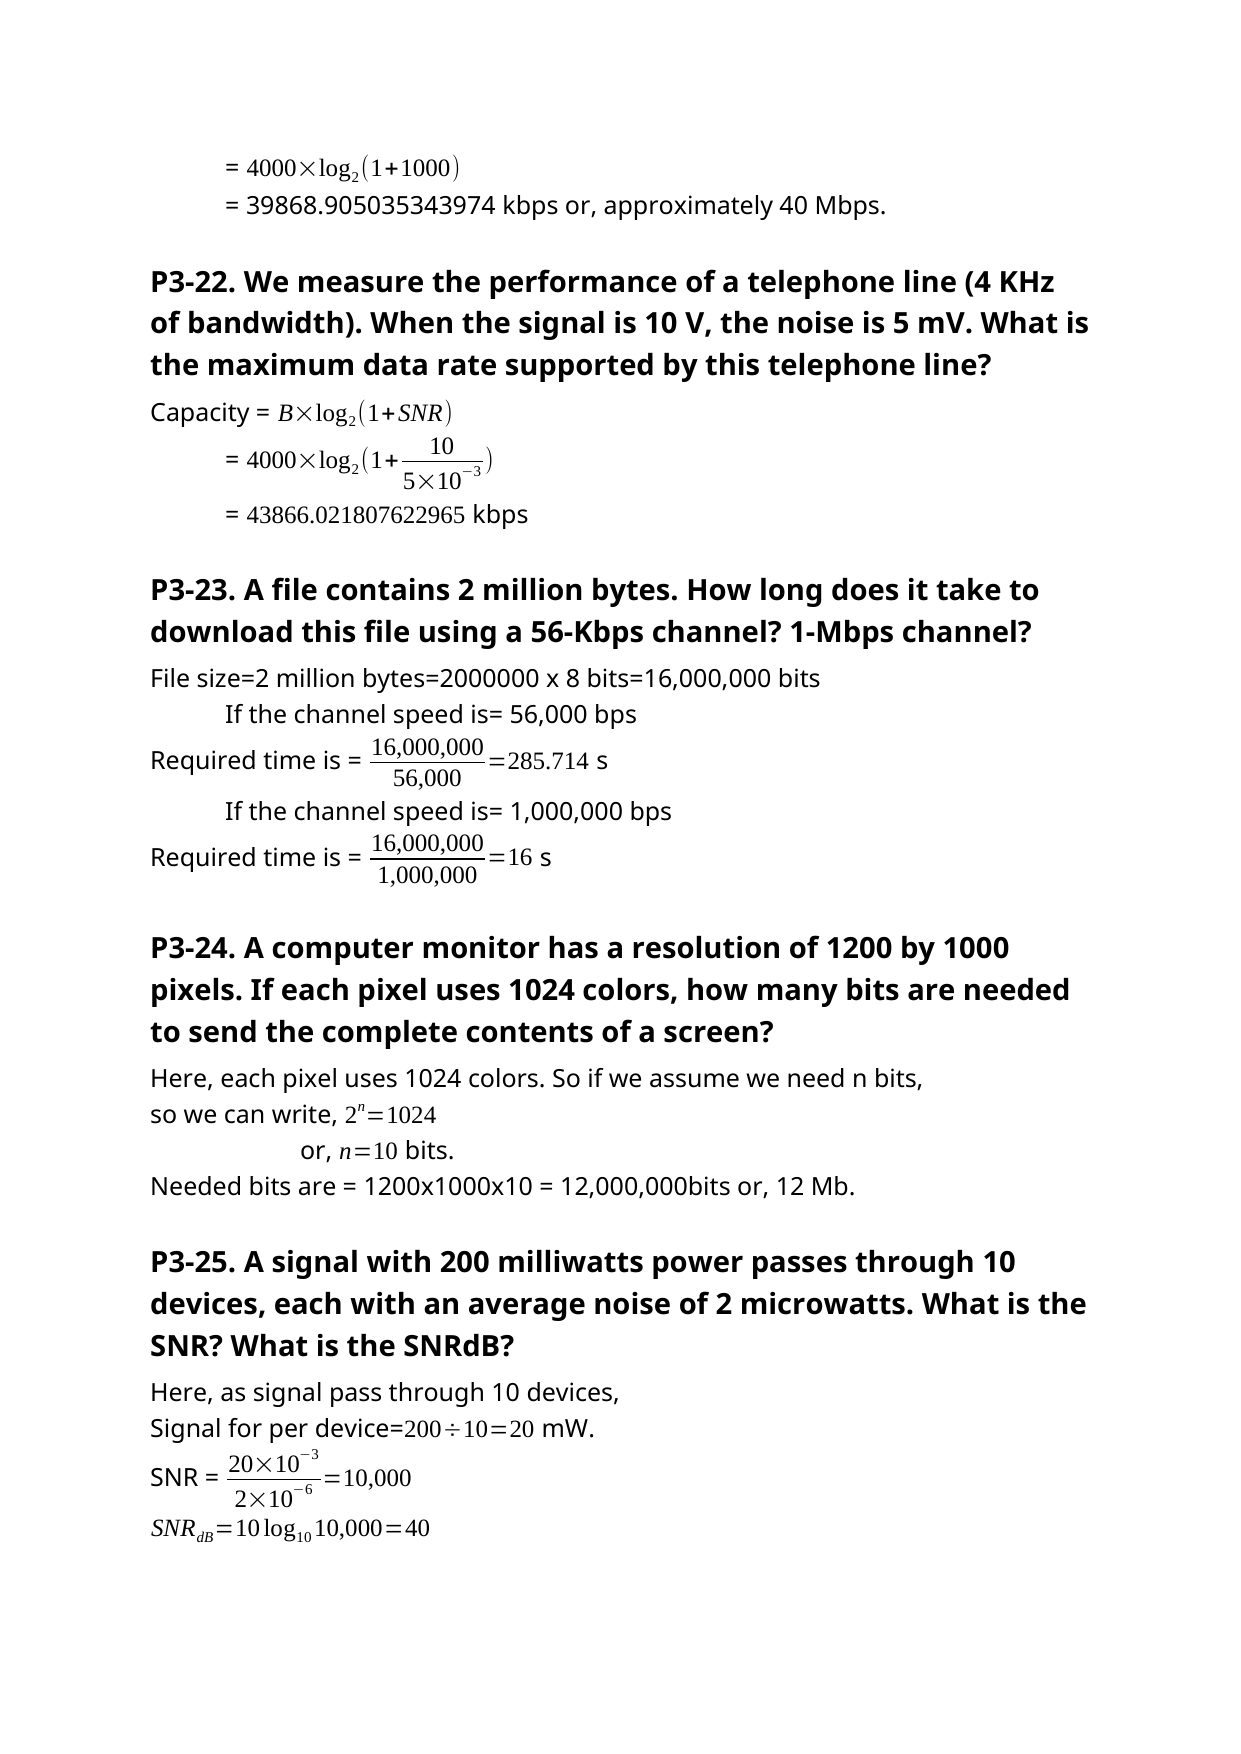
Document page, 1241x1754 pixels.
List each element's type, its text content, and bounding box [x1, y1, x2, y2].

text Here, as signal pass through 10 devices, Signal for per device= mW. [150, 1375, 1091, 1444]
text SNR = [150, 1446, 1091, 1513]
text Required time is = s [150, 733, 1091, 792]
subtitle P3-24. A computer monitor has a resolution of 1200 by 1000 pixels. If each pixel uses 1024 colors, how many bits are needed to send the complete contents of a screen? [150, 928, 1091, 1051]
subtitle P3-22. We measure the performance of a telephone line (4 KHz of bandwidth). When the signal is 10 V, the noise is 5 mV. What is the maximum data rate supported by this telephone line? [150, 261, 1091, 384]
text Here, each pixel uses 1024 colors. So if we assume we need n bits, so we can write, or, bits. Needed bits are = 1200x1000x10 = 12,000,000bits or, 12 Mb. [150, 1061, 1091, 1202]
text Capacity = [150, 394, 1091, 430]
subtitle P3-23. A file contains 2 million bytes. How long does it take to download this file using a 56-Kbps channel? 1-Mbps channel? [150, 569, 1091, 651]
text = kbps [150, 496, 1091, 530]
text = [150, 432, 1091, 494]
text = [150, 150, 1091, 186]
text If the channel speed is= 1,000,000 bps [150, 793, 1091, 828]
text File size=2 million bytes=2000000 x 8 bits=16,000,000 bits [150, 661, 1091, 695]
text = 39868.905035343974 kbps or, approximately 40 Mbps. [150, 188, 1091, 222]
subtitle P3-25. A signal with 200 milliwatts power passes through 10 devices, each with an average noise of 2 microwatts. What is the SNR? What is the SNRdB? [150, 1241, 1091, 1364]
text Required time is = s [150, 829, 1091, 888]
text If the channel speed is= 56,000 bps [150, 697, 1091, 731]
